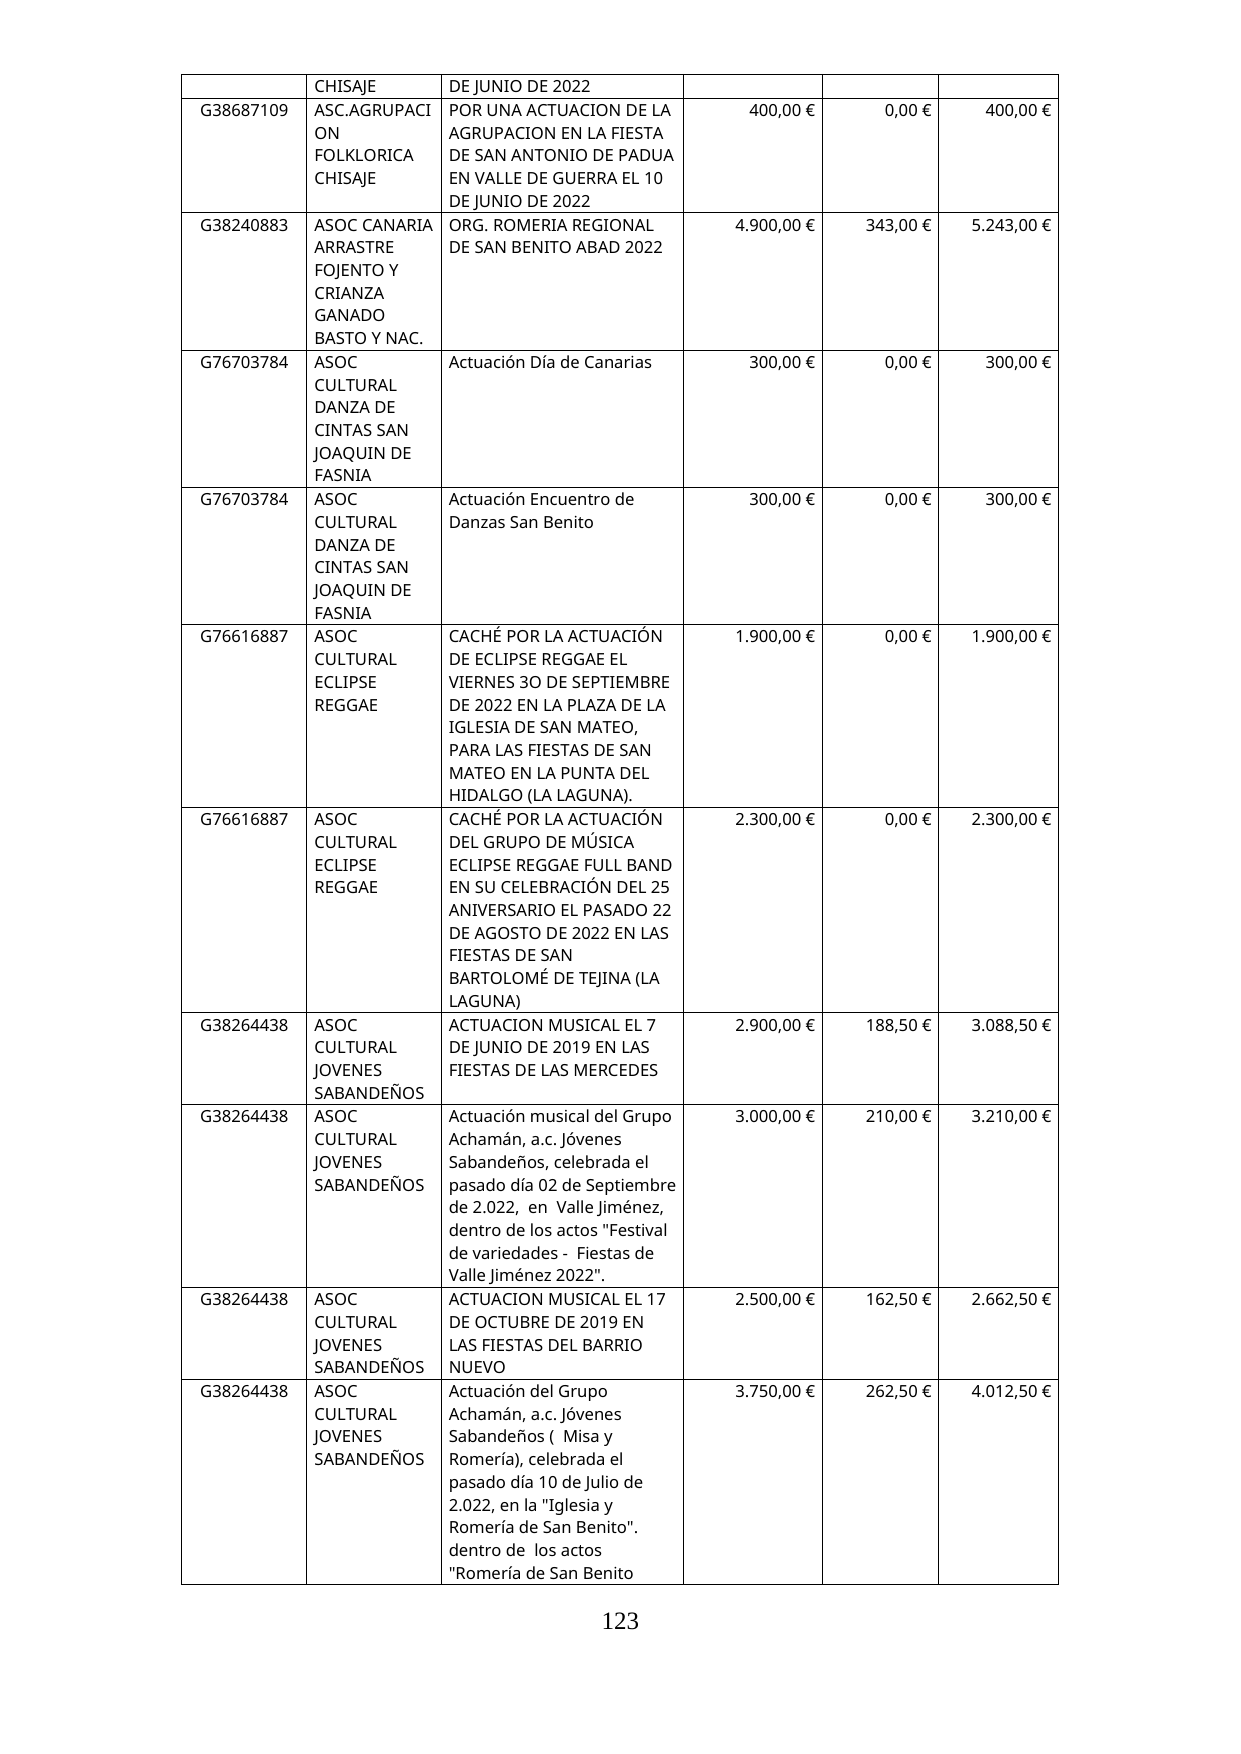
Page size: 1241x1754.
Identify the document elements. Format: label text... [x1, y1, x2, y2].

table_cell Actuación Encuentro de Danzas San Benito [442, 488, 683, 624]
table_cell G76616887 [182, 625, 306, 807]
table_cell 400,00 € [684, 99, 822, 212]
table_cell 2.300,00 € [684, 808, 822, 1012]
table_cell ASOC CULTURAL JOVENES SABANDEÑOS [307, 1288, 441, 1379]
table_cell 4.012,50 € [939, 1380, 1058, 1584]
table_cell G38687109 [182, 99, 306, 212]
table_cell ASOC CULTURAL JOVENES SABANDEÑOS [307, 1105, 441, 1287]
table_cell ASOC CULTURAL DANZA DE CINTAS SAN JOAQUIN DE FASNIA [307, 488, 441, 624]
table_cell [823, 75, 938, 98]
table_cell G38264438 [182, 1288, 306, 1379]
table_cell 300,00 € [684, 488, 822, 624]
table_cell G38264438 [182, 1013, 306, 1104]
table_cell 5.243,00 € [939, 213, 1058, 349]
table_cell 210,00 € [823, 1105, 938, 1287]
table_cell ASC.AGRUPACION FOLKLORICA CHISAJE [307, 99, 441, 212]
table_cell ASOC CULTURAL ECLIPSE REGGAE [307, 625, 441, 807]
table_cell G38264438 [182, 1105, 306, 1287]
table_cell 300,00 € [939, 351, 1058, 487]
table_cell 3.088,50 € [939, 1013, 1058, 1104]
table_cell 3.750,00 € [684, 1380, 822, 1584]
table_cell 0,00 € [823, 351, 938, 487]
table_cell 0,00 € [823, 625, 938, 807]
table_cell ASOC CULTURAL DANZA DE CINTAS SAN JOAQUIN DE FASNIA [307, 351, 441, 487]
table_cell 4.900,00 € [684, 213, 822, 349]
table_cell CACHÉ POR LA ACTUACIÓN DEL GRUPO DE MÚSICA ECLIPSE REGGAE FULL BAND EN SU CELEBRACIÓN DEL 25 ANIVERSARIO EL PASADO 22 DE AGOSTO DE 2022 EN LAS FIESTAS DE SAN BARTOLOMÉ DE TEJINA (LA LAGUNA) [442, 808, 683, 1012]
table_cell ASOC CANARIA ARRASTRE FOJENTO Y CRIANZA GANADO BASTO Y NAC. [307, 213, 441, 349]
table_cell G76703784 [182, 488, 306, 624]
table_cell 300,00 € [684, 351, 822, 487]
table_cell [182, 75, 306, 98]
table_cell 0,00 € [823, 808, 938, 1012]
table_cell 2.900,00 € [684, 1013, 822, 1104]
table_cell 400,00 € [939, 99, 1058, 212]
table_cell ACTUACION MUSICAL EL 17 DE OCTUBRE DE 2019 EN LAS FIESTAS DEL BARRIO NUEVO [442, 1288, 683, 1379]
table_cell ACTUACION MUSICAL EL 7 DE JUNIO DE 2019 EN LAS FIESTAS DE LAS MERCEDES [442, 1013, 683, 1104]
table_cell Actuación musical del Grupo Achamán, a.c. Jóvenes Sabandeños, celebrada el pasado día 02 de Septiembre de 2.022, en Valle Jiménez, dentro de los actos "Festival de variedades - Fiestas de Valle Jiménez 2022". [442, 1105, 683, 1287]
table_cell [939, 75, 1058, 98]
table_cell Actuación Día de Canarias [442, 351, 683, 487]
table_cell ASOC CULTURAL JOVENES SABANDEÑOS [307, 1380, 441, 1584]
table_cell 3.210,00 € [939, 1105, 1058, 1287]
table_cell 0,00 € [823, 99, 938, 212]
table_cell 2.300,00 € [939, 808, 1058, 1012]
table_cell 162,50 € [823, 1288, 938, 1379]
table_cell 188,50 € [823, 1013, 938, 1104]
table_cell CACHÉ POR LA ACTUACIÓN DE ECLIPSE REGGAE EL VIERNES 3O DE SEPTIEMBRE DE 2022 EN LA PLAZA DE LA IGLESIA DE SAN MATEO, PARA LAS FIESTAS DE SAN MATEO EN LA PUNTA DEL HIDALGO (LA LAGUNA). [442, 625, 683, 807]
table_cell 3.000,00 € [684, 1105, 822, 1287]
table_cell 2.662,50 € [939, 1288, 1058, 1379]
table_cell G38264438 [182, 1380, 306, 1584]
table_cell G38240883 [182, 213, 306, 349]
table_cell ORG. ROMERIA REGIONAL DE SAN BENITO ABAD 2022 [442, 213, 683, 349]
table_cell 343,00 € [823, 213, 938, 349]
table_cell 1.900,00 € [939, 625, 1058, 807]
table_cell G76703784 [182, 351, 306, 487]
table_cell ASOC CULTURAL ECLIPSE REGGAE [307, 808, 441, 1012]
table_cell 2.500,00 € [684, 1288, 822, 1379]
table_cell ASOC CULTURAL JOVENES SABANDEÑOS [307, 1013, 441, 1104]
table_cell G76616887 [182, 808, 306, 1012]
table_cell 300,00 € [939, 488, 1058, 624]
table_cell Actuación del Grupo Achamán, a.c. Jóvenes Sabandeños ( Misa y Romería), celebrada el pasado día 10 de Julio de 2.022, en la "Iglesia y Romería de San Benito". dentro de los actos "Romería de San Benito [442, 1380, 683, 1584]
table_cell DE JUNIO DE 2022 [442, 75, 683, 98]
table_cell 0,00 € [823, 488, 938, 624]
table_cell POR UNA ACTUACION DE LA AGRUPACION EN LA FIESTA DE SAN ANTONIO DE PADUA EN VALLE DE GUERRA EL 10 DE JUNIO DE 2022 [442, 99, 683, 212]
table_cell CHISAJE [307, 75, 441, 98]
table_cell [684, 75, 822, 98]
table_cell 262,50 € [823, 1380, 938, 1584]
table_cell 1.900,00 € [684, 625, 822, 807]
